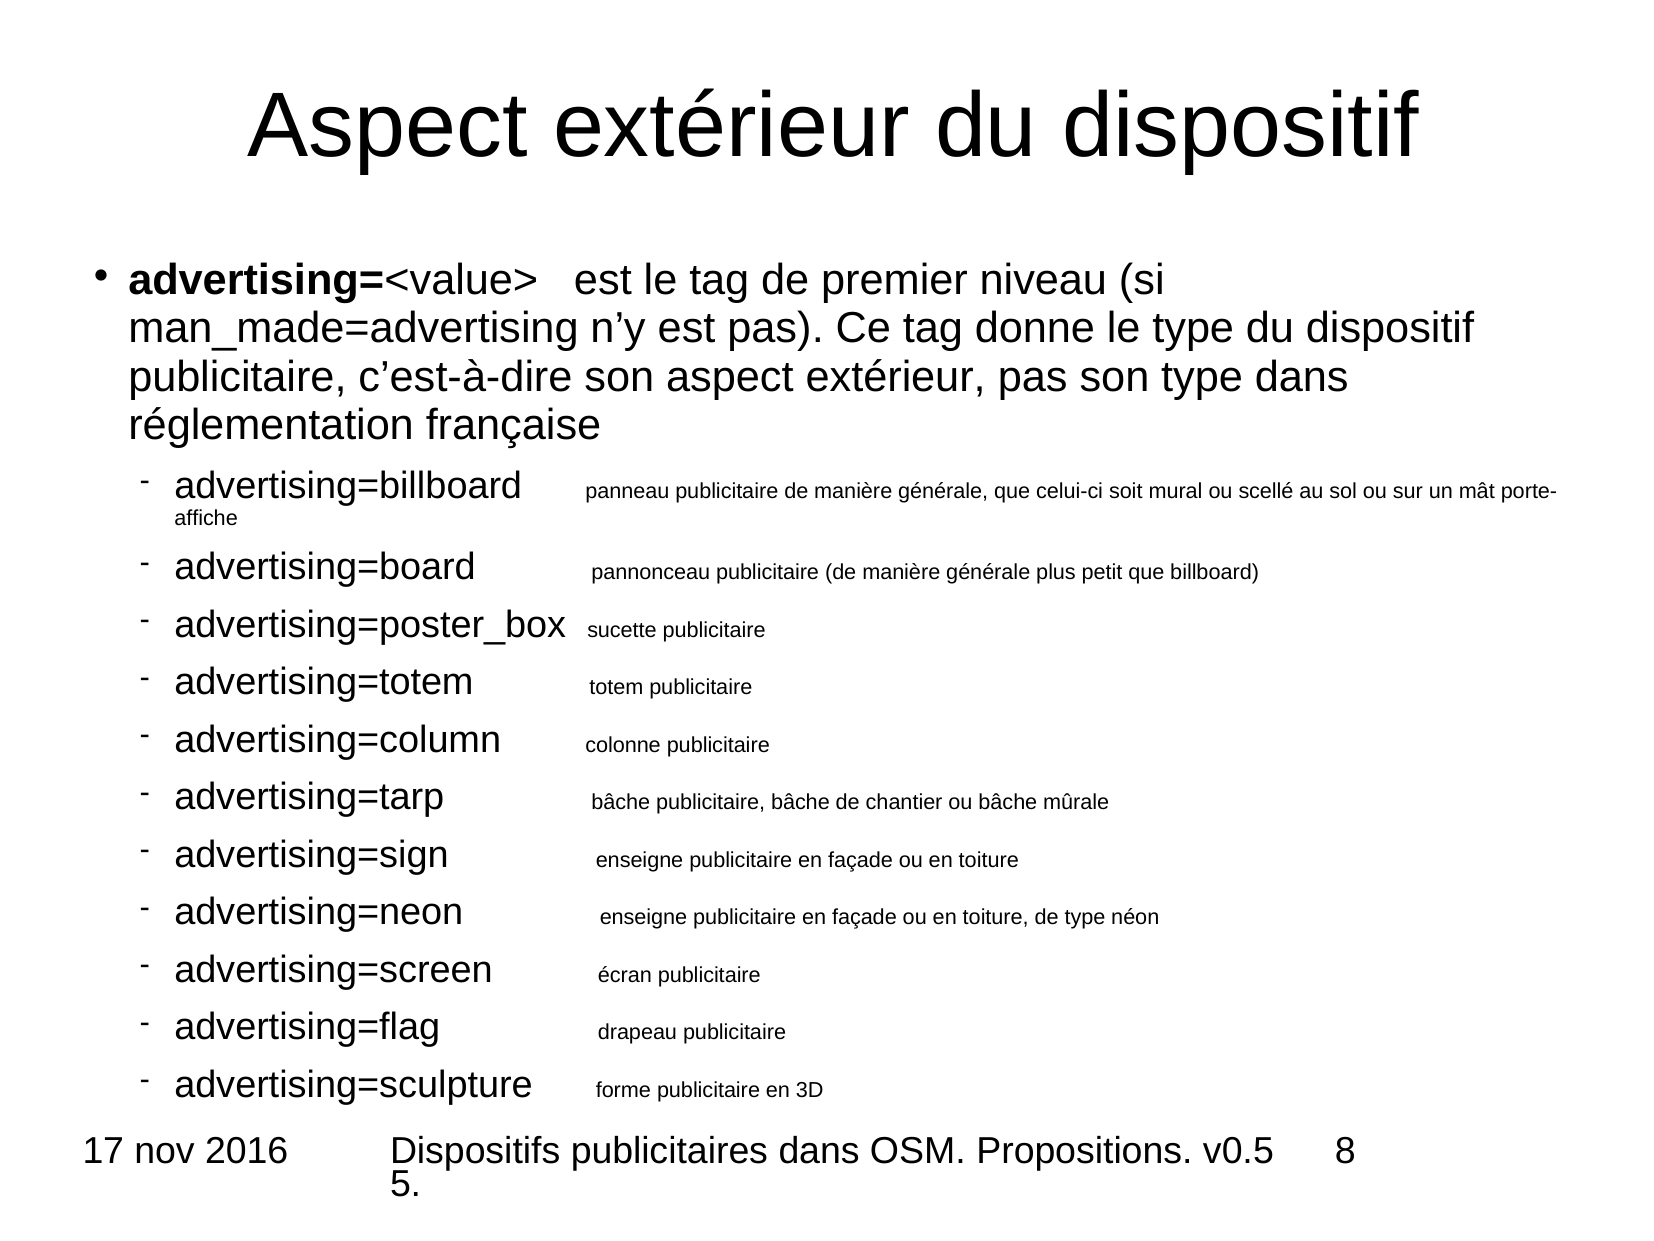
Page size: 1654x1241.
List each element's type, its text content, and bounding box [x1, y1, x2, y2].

list advertising=<value> est le tag de premier niveau (si man_made=advertising n’y est pas). Ce tag donne le type du dispositif publicitaire, c’est-à-dire son aspect extérieur, pas son type dans réglementation française advertising=billboard panneau publicitaire de manière générale, que celui-ci soit mural ou scellé au sol ou sur un mât porte-affiche advertising=board pannonceau publicitaire (de manière générale plus petit que billboard) advertising=poster_box sucette publicitaire advertising=totem totem publicitaire advertising=column colonne publicitaire advertising=tarp bâche publicitaire, bâche de chantier ou bâche mûrale advertising=sign enseigne publicitaire en façade ou en toiture advertising=neon enseigne publicitaire en façade ou en toiture, de type néon advertising=screen écran publicitaire advertising=flag drapeau publicitaire advertising=sculpture forme publicitaire en 3D [82, 179, 1571, 1110]
title Aspect extérieur du dispositif [90, 19, 1579, 225]
